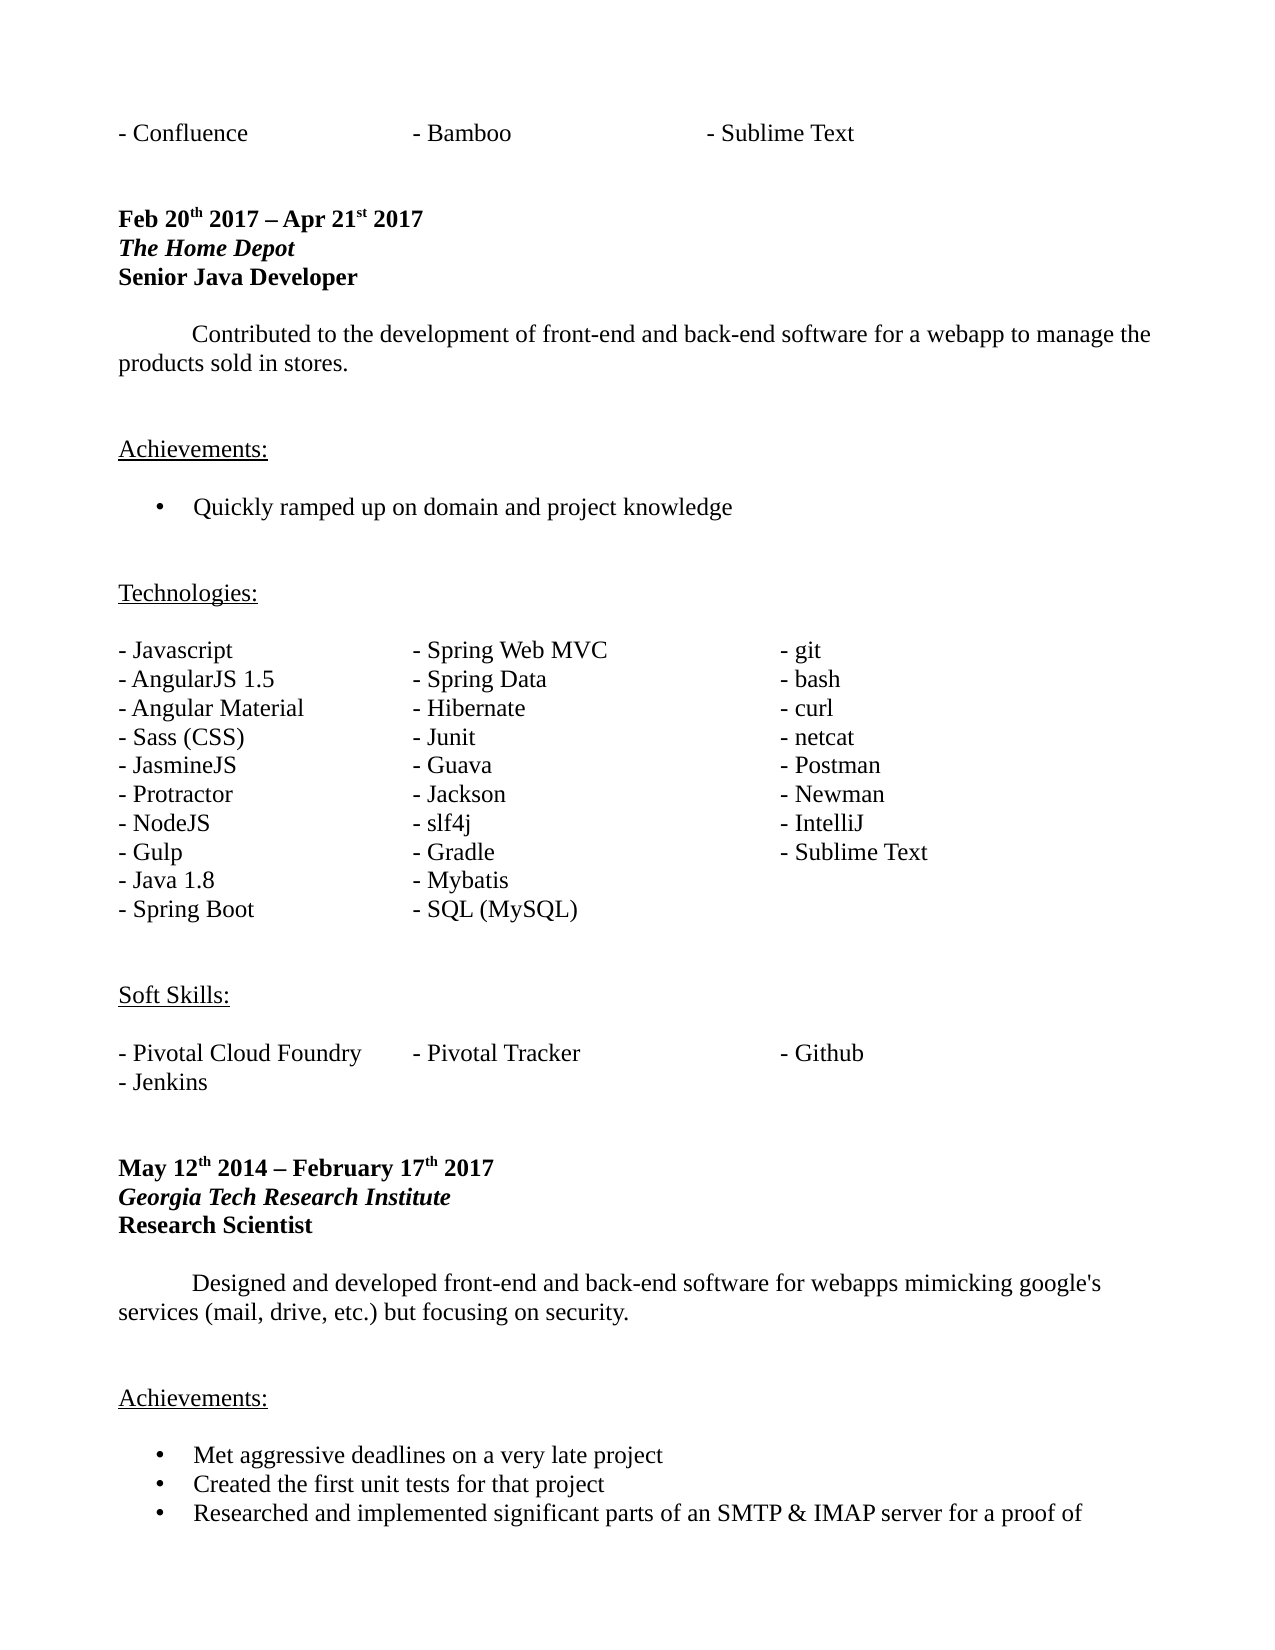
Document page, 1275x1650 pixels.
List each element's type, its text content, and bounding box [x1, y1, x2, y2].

list Created the first unit tests for that project [156, 1469, 1157, 1498]
text Designed and developed front-end and back-end software for webapps mimicking google's services (mail, drive, etc.) but focusing on security. [118, 1268, 1157, 1326]
text - Jenkins [118, 1067, 1157, 1096]
text - Sass (CSS) - Junit - netcat [118, 722, 1157, 751]
text - JasmineJS - Guava - Postman [118, 751, 1157, 779]
text Senior Java Developer [118, 262, 1157, 291]
text - Angular Material - Hibernate - curl [118, 693, 1157, 722]
list Quickly ramped up on domain and project knowledge [156, 492, 1157, 521]
text - Javascript - Spring Web MVC - git [118, 636, 1157, 664]
text The Home Depot [118, 233, 1157, 262]
text May 12th 2014 – February 17th 2017 [118, 1153, 1157, 1182]
text - Java 1.8 - Mybatis [118, 866, 1157, 894]
list Researched and implemented significant parts of an SMTP & IMAP server for a proof of [156, 1498, 1157, 1527]
text - Spring Boot - SQL (MySQL) [118, 894, 1157, 923]
list Met aggressive deadlines on a very late project [156, 1441, 1157, 1469]
text Technologies: [118, 578, 1157, 607]
text Research Scientist [118, 1211, 1157, 1239]
text - Pivotal Cloud Foundry - Pivotal Tracker - Github [118, 1038, 1157, 1067]
text Contributed to the development of front-end and back-end software for a webapp to manage the products sold in stores. [118, 319, 1157, 377]
text - AngularJS 1.5 - Spring Data - bash [118, 664, 1157, 693]
text - Protractor - Jackson - Newman [118, 779, 1157, 808]
text Soft Skills: [118, 981, 1157, 1009]
text - Gulp - Gradle - Sublime Text [118, 837, 1157, 866]
text Achievements: [118, 1383, 1157, 1412]
text - Confluence - Bamboo - Sublime Text [118, 118, 1157, 147]
text - NodeJS - slf4j - IntelliJ [118, 808, 1157, 837]
text Georgia Tech Research Institute [118, 1182, 1157, 1211]
text Feb 20th 2017 – Apr 21st 2017 [118, 204, 1157, 233]
text Achievements: [118, 434, 1157, 463]
